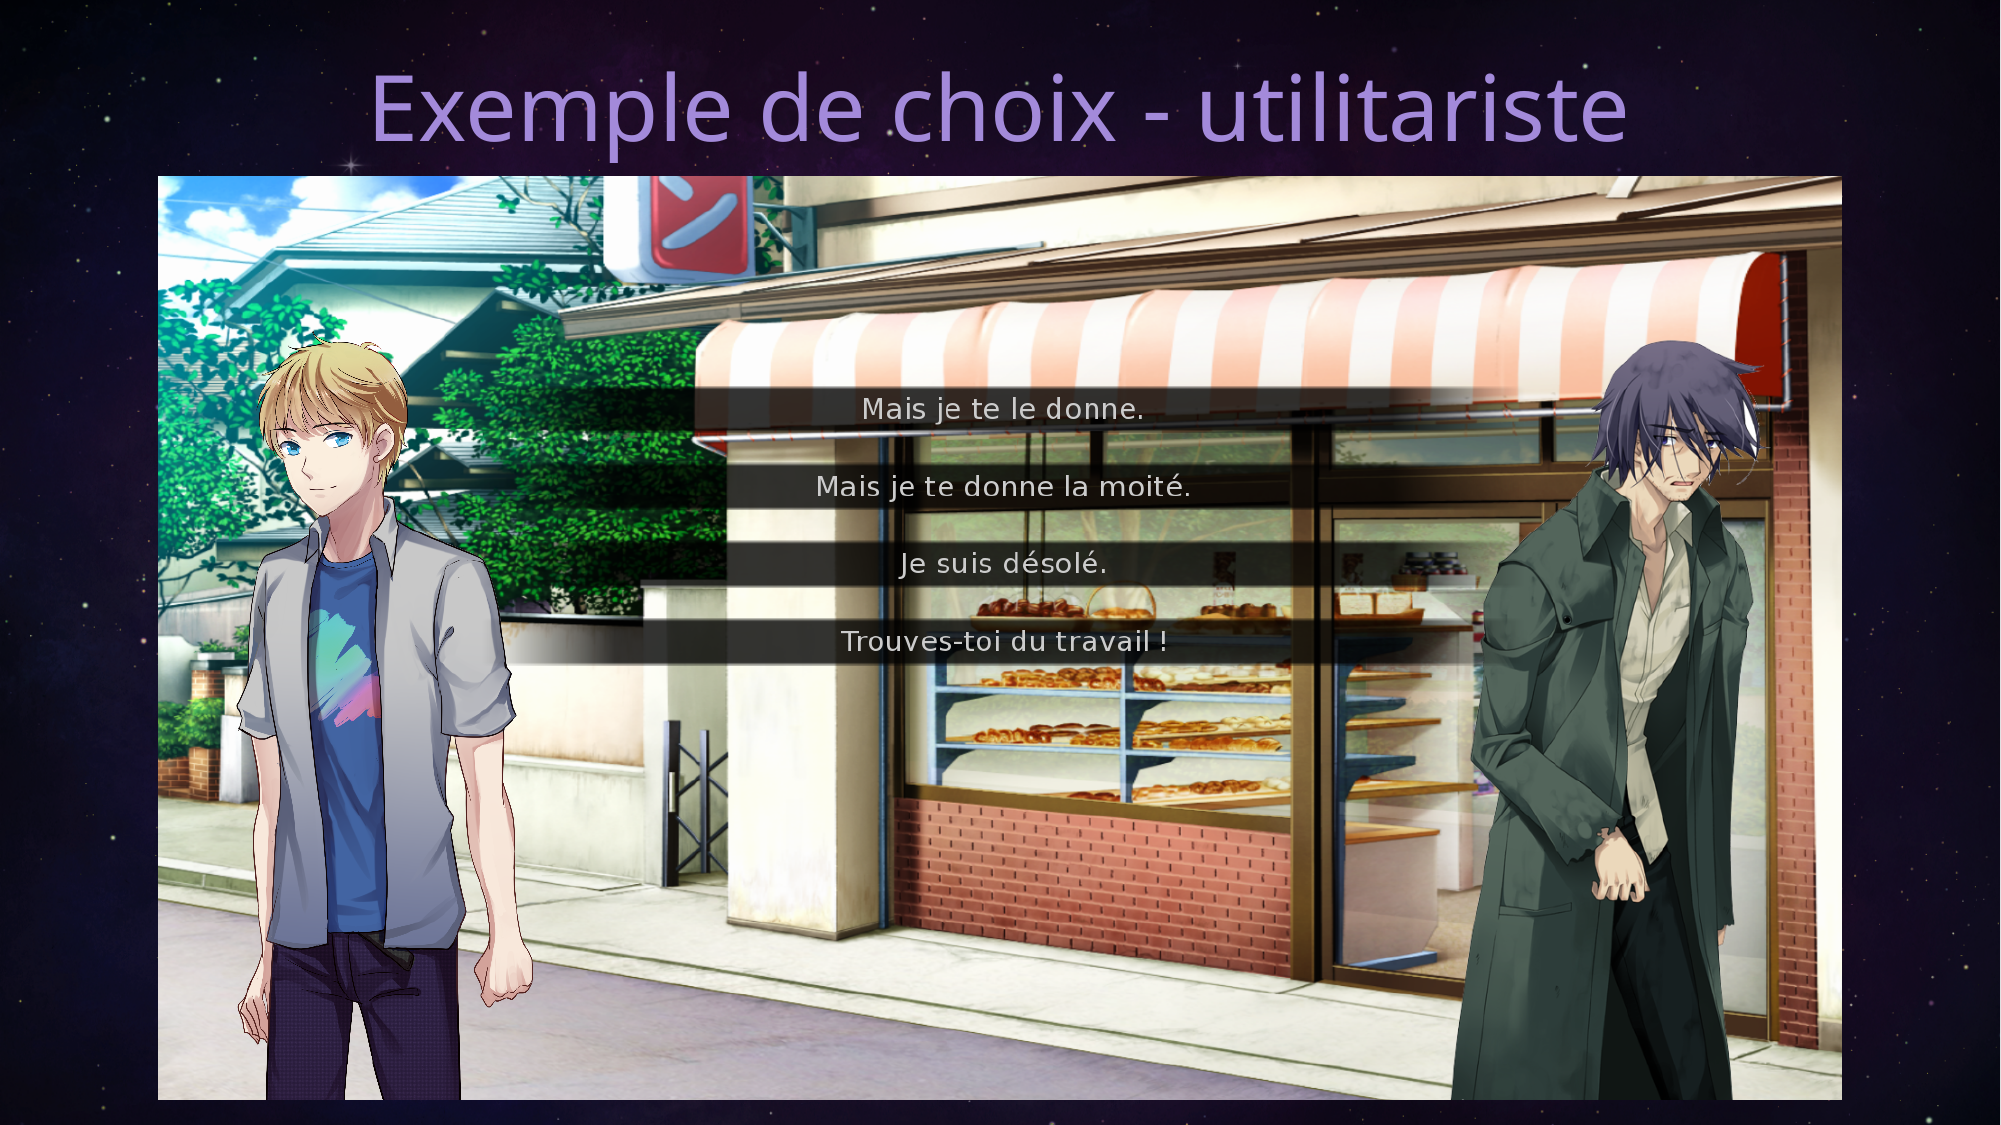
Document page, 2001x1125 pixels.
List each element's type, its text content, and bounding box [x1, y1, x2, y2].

title Exemple de choix - utilitariste [137, 3, 1863, 221]
picture [158, 176, 1842, 1101]
